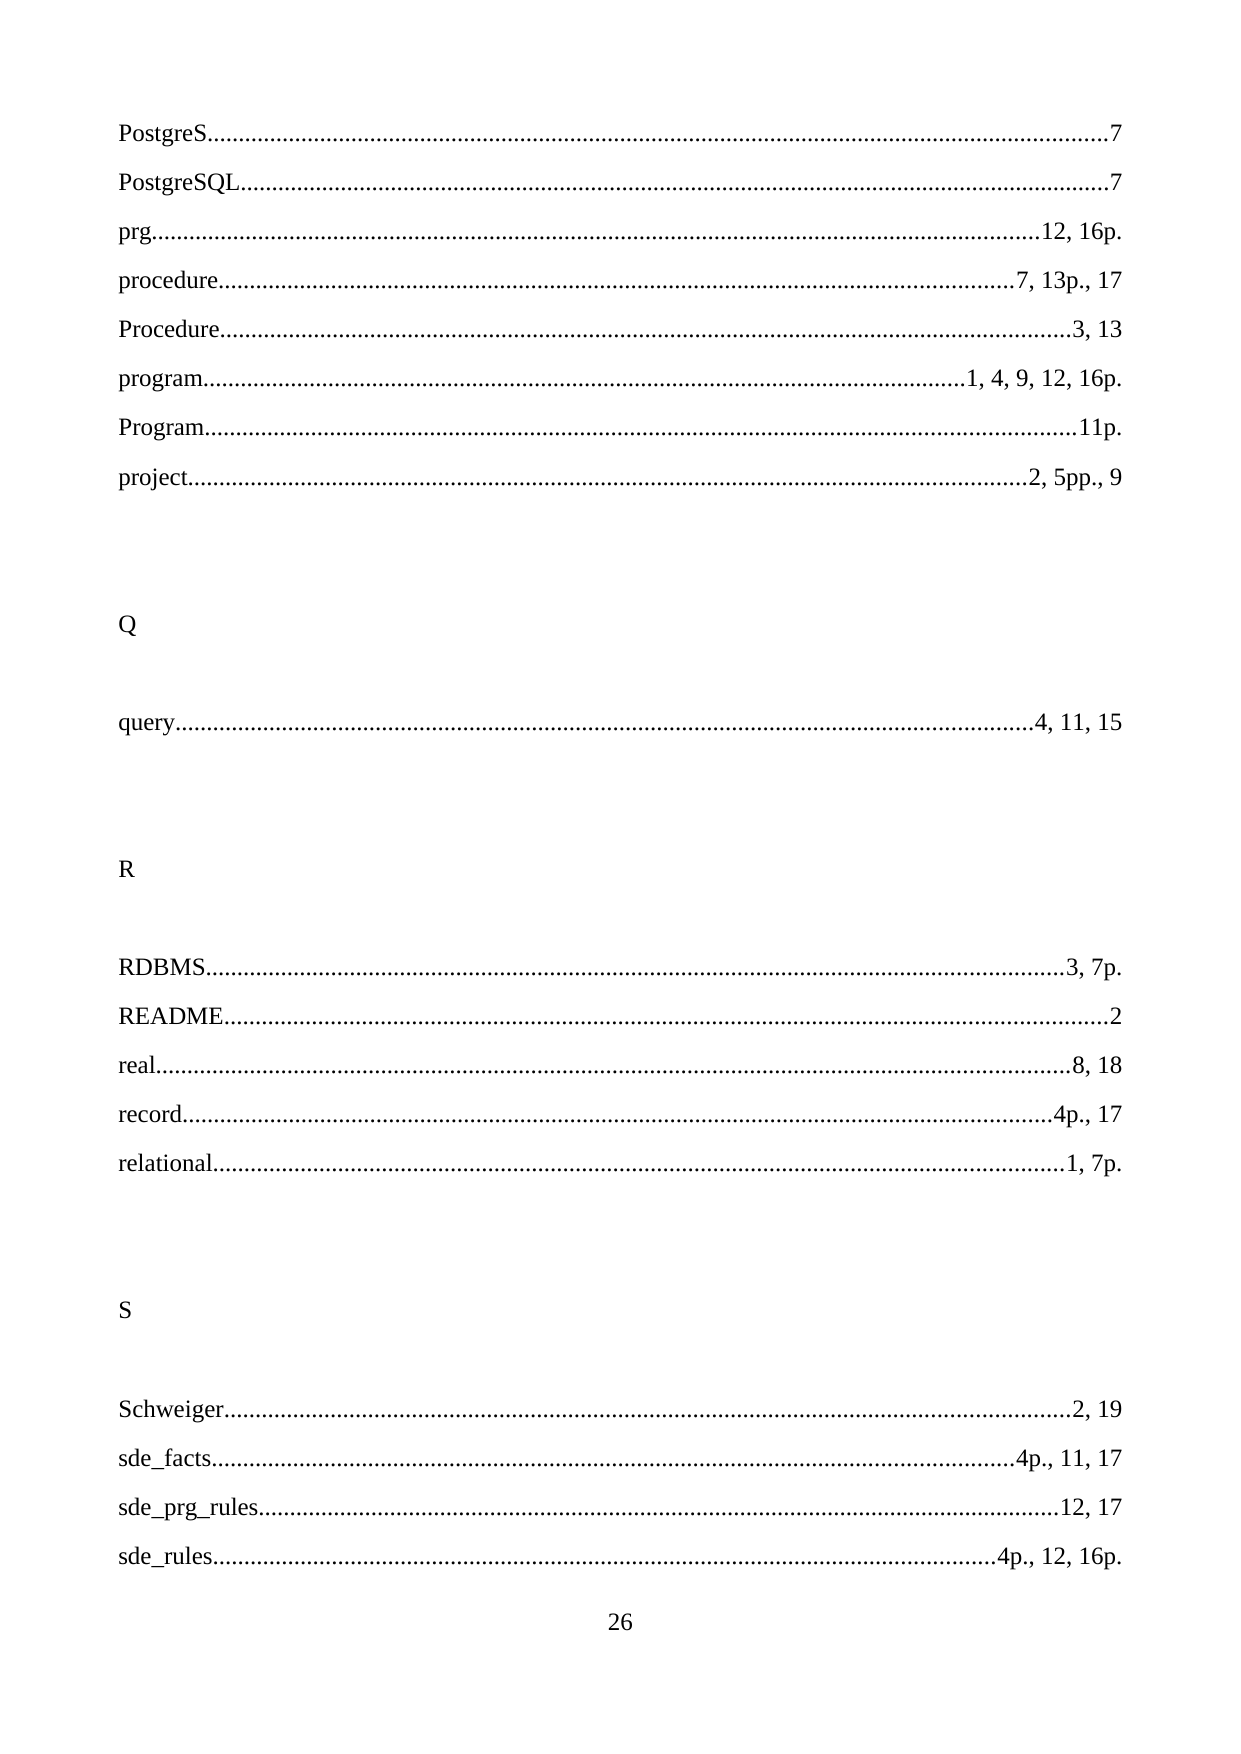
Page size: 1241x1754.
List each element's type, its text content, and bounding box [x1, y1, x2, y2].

text query 4, 11, 15 [118, 707, 1122, 736]
text README 2 [118, 1001, 1122, 1030]
text project 2, 5pp., 9 [118, 462, 1122, 490]
text PostgreS 7 [118, 118, 1122, 147]
text RDBMS 3, 7p. [118, 952, 1122, 981]
text Procedure 3, 13 [118, 314, 1122, 343]
text relational 1, 7p. [118, 1148, 1122, 1177]
text Program 11p. [118, 412, 1122, 441]
text Q [118, 609, 1122, 637]
text sde_facts 4p., 11, 17 [118, 1443, 1122, 1472]
text procedure 7, 13p., 17 [118, 265, 1122, 294]
text real 8, 18 [118, 1050, 1122, 1079]
text record 4p., 17 [118, 1099, 1122, 1128]
text prg 12, 16p. [118, 216, 1122, 245]
text S [118, 1296, 1122, 1324]
text Schweiger 2, 19 [118, 1394, 1122, 1422]
text sde_rules 4p., 12, 16p. [118, 1541, 1122, 1570]
text program 1, 4, 9, 12, 16p. [118, 363, 1122, 392]
text R [118, 854, 1122, 883]
text PostgreSQL 7 [118, 167, 1122, 196]
text sde_prg_rules 12, 17 [118, 1492, 1122, 1521]
